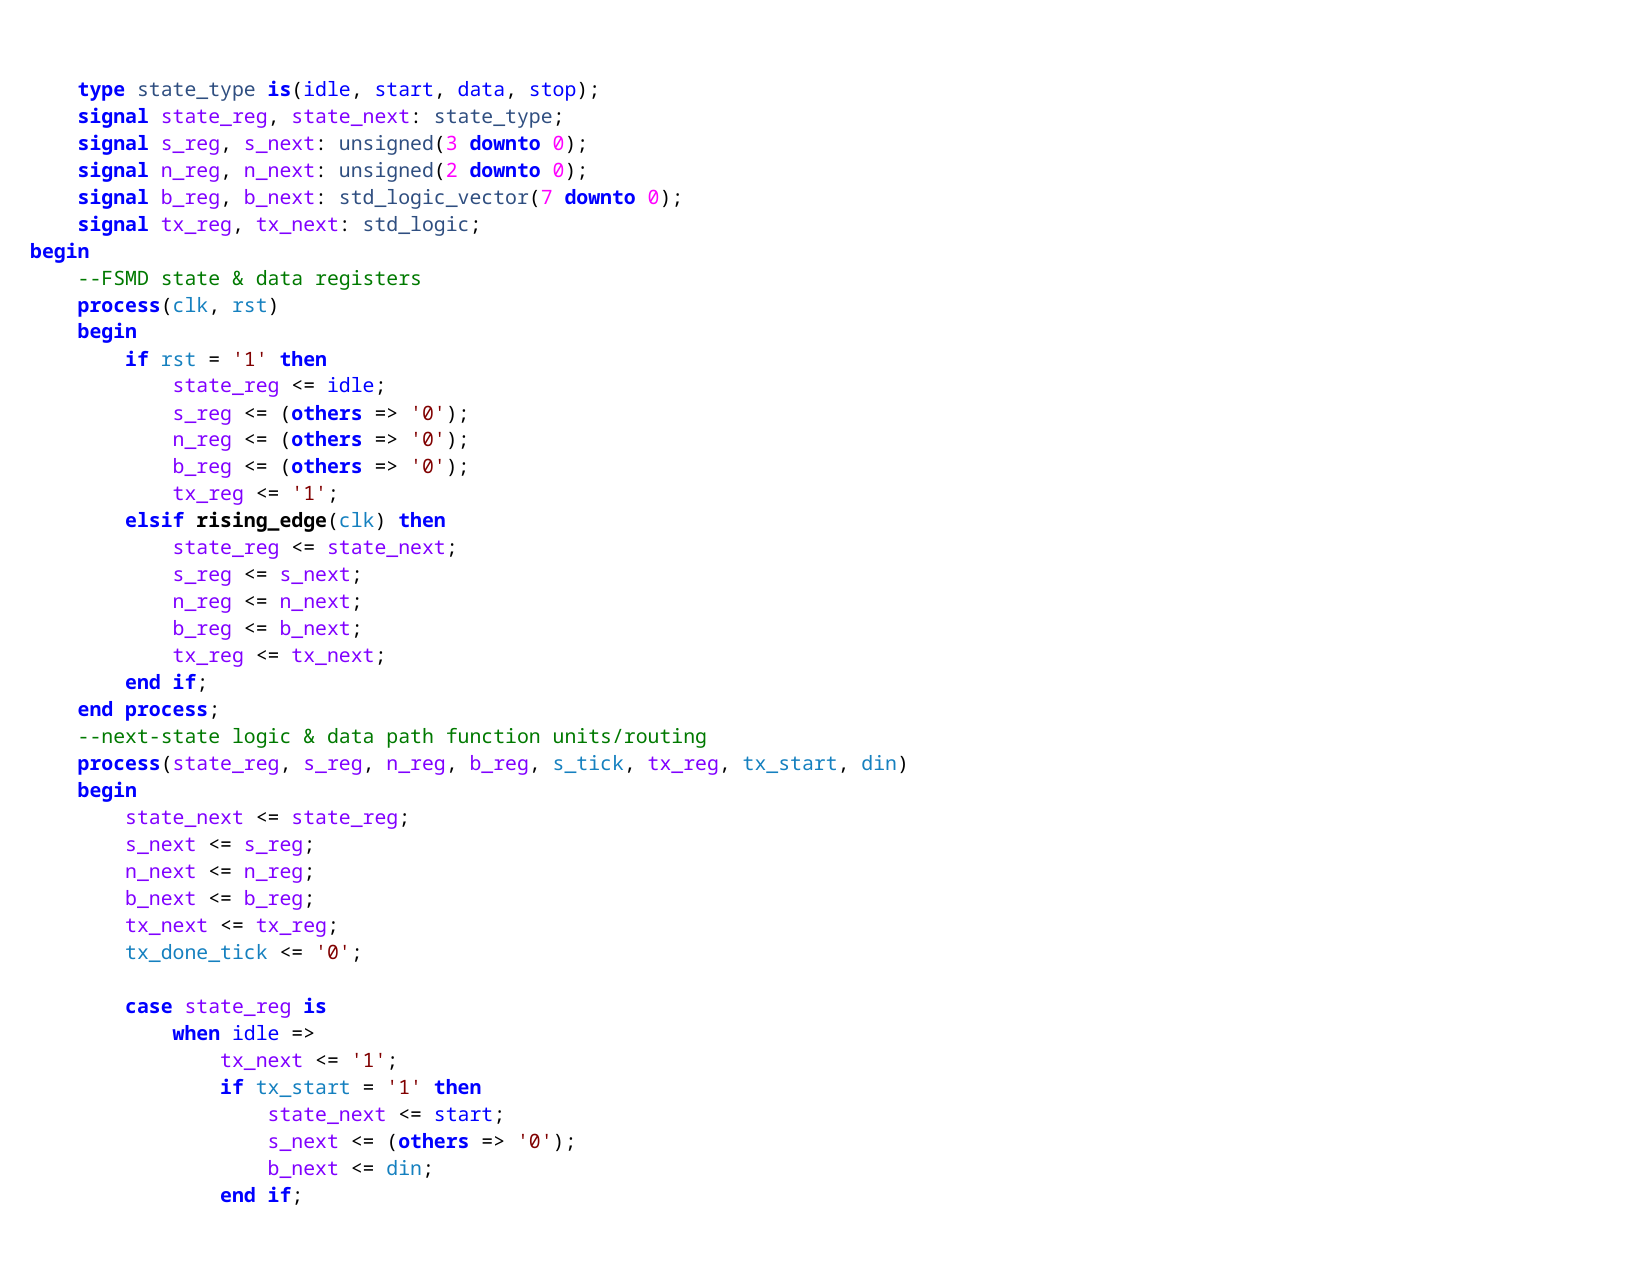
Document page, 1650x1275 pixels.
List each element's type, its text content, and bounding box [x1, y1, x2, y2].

text b_next <= din; [30, 1154, 1620, 1181]
text signal state_reg, state_next: state_type; [30, 102, 1620, 129]
text tx_done_tick <= '0'; [30, 938, 1620, 965]
text if tx_start = '1' then [30, 1073, 1620, 1100]
text signal b_reg, b_next: std_logic_vector(7 downto 0); [30, 183, 1620, 210]
text state_reg <= idle; [30, 372, 1620, 399]
text s_next <= s_reg; [30, 830, 1620, 857]
text begin [30, 776, 1620, 803]
text when idle => [30, 1019, 1620, 1046]
text n_next <= n_reg; [30, 857, 1620, 884]
text process(state_reg, s_reg, n_reg, b_reg, s_tick, tx_reg, tx_start, din) [30, 749, 1620, 776]
text end if; [30, 668, 1620, 696]
text case state_reg is [30, 992, 1620, 1019]
text if rst = '1' then [30, 345, 1620, 372]
text state_next <= start; [30, 1100, 1620, 1127]
text signal s_reg, s_next: unsigned(3 downto 0); [30, 129, 1620, 156]
text tx_reg <= tx_next; [30, 642, 1620, 668]
text state_reg <= state_next; [30, 534, 1620, 561]
text s_reg <= s_next; [30, 561, 1620, 588]
text signal tx_reg, tx_next: std_logic; [30, 210, 1620, 237]
text state_next <= state_reg; [30, 803, 1620, 830]
text signal n_reg, n_next: unsigned(2 downto 0); [30, 156, 1620, 183]
text b_next <= b_reg; [30, 884, 1620, 911]
text begin [30, 237, 1620, 264]
text end if; [30, 1181, 1620, 1208]
text --FSMD state & data registers [30, 264, 1620, 291]
text tx_next <= tx_reg; [30, 911, 1620, 938]
text s_reg <= (others => '0'); [30, 399, 1620, 426]
text s_next <= (others => '0'); [30, 1127, 1620, 1154]
text type state_type is(idle, start, data, stop); [30, 75, 1620, 102]
text process(clk, rst) [30, 291, 1620, 318]
text begin [30, 318, 1620, 345]
text tx_reg <= '1'; [30, 480, 1620, 507]
text end process; [30, 696, 1620, 722]
text n_reg <= n_next; [30, 588, 1620, 614]
text b_reg <= b_next; [30, 614, 1620, 642]
text b_reg <= (others => '0'); [30, 453, 1620, 480]
text tx_next <= '1'; [30, 1046, 1620, 1073]
text n_reg <= (others => '0'); [30, 426, 1620, 453]
text --next-state logic & data path function units/routing [30, 722, 1620, 749]
text elsif rising_edge(clk) then [30, 507, 1620, 534]
